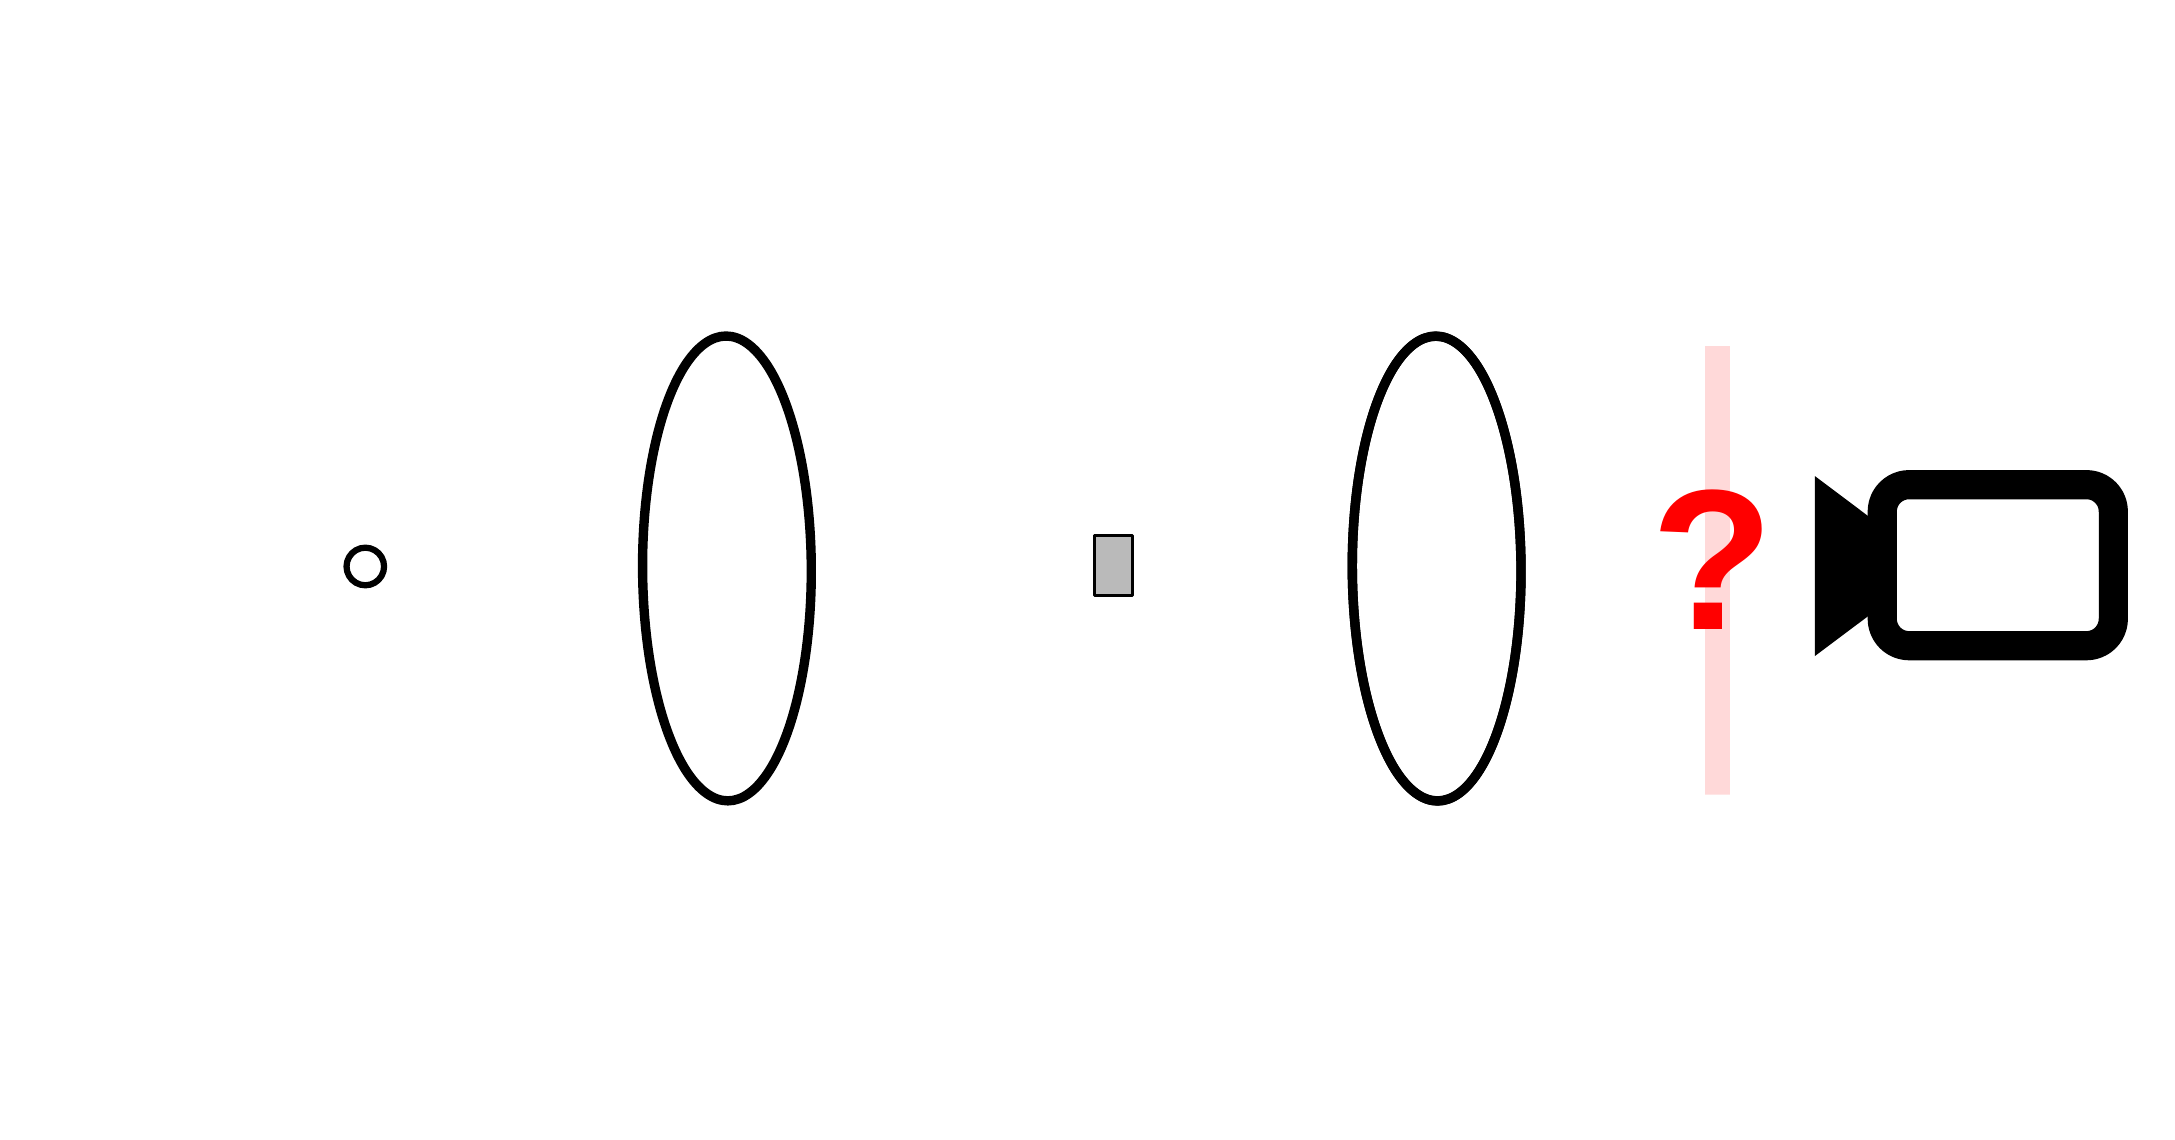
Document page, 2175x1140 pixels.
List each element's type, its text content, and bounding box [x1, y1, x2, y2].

text_box [1819, 479, 1875, 653]
text_box [1094, 535, 1133, 596]
text_box ? [1608, 440, 1819, 679]
text_box [642, 336, 812, 801]
text_box [1882, 484, 2114, 646]
text_box [1357, 341, 1516, 796]
